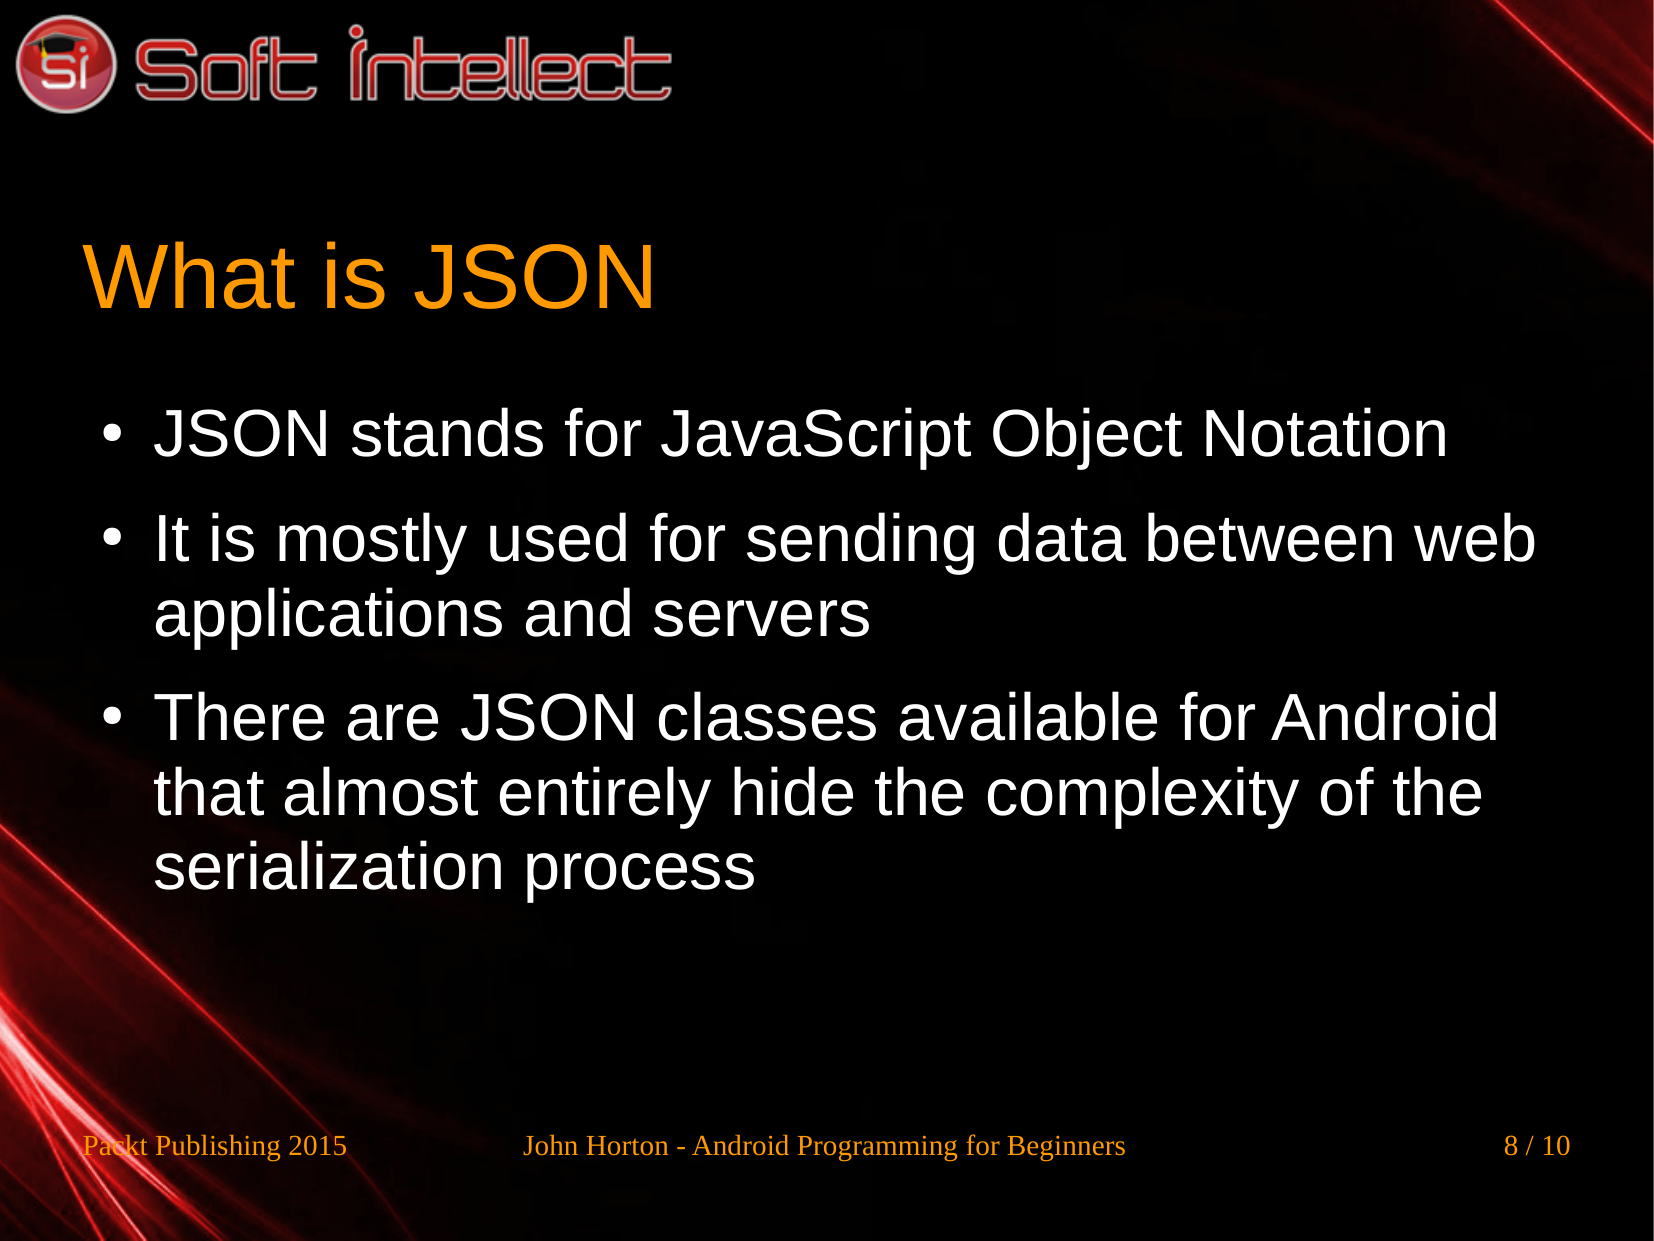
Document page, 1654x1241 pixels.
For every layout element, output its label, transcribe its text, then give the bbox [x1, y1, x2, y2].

list JSON stands for JavaScript Object Notation It is mostly used for sending data between web applications and servers There are JSON classes available for Android that almost entirely hide the complexity of the serialization process [82, 396, 1571, 1116]
picture [0, 0, 1654, 1241]
title What is JSON [82, 173, 1571, 381]
